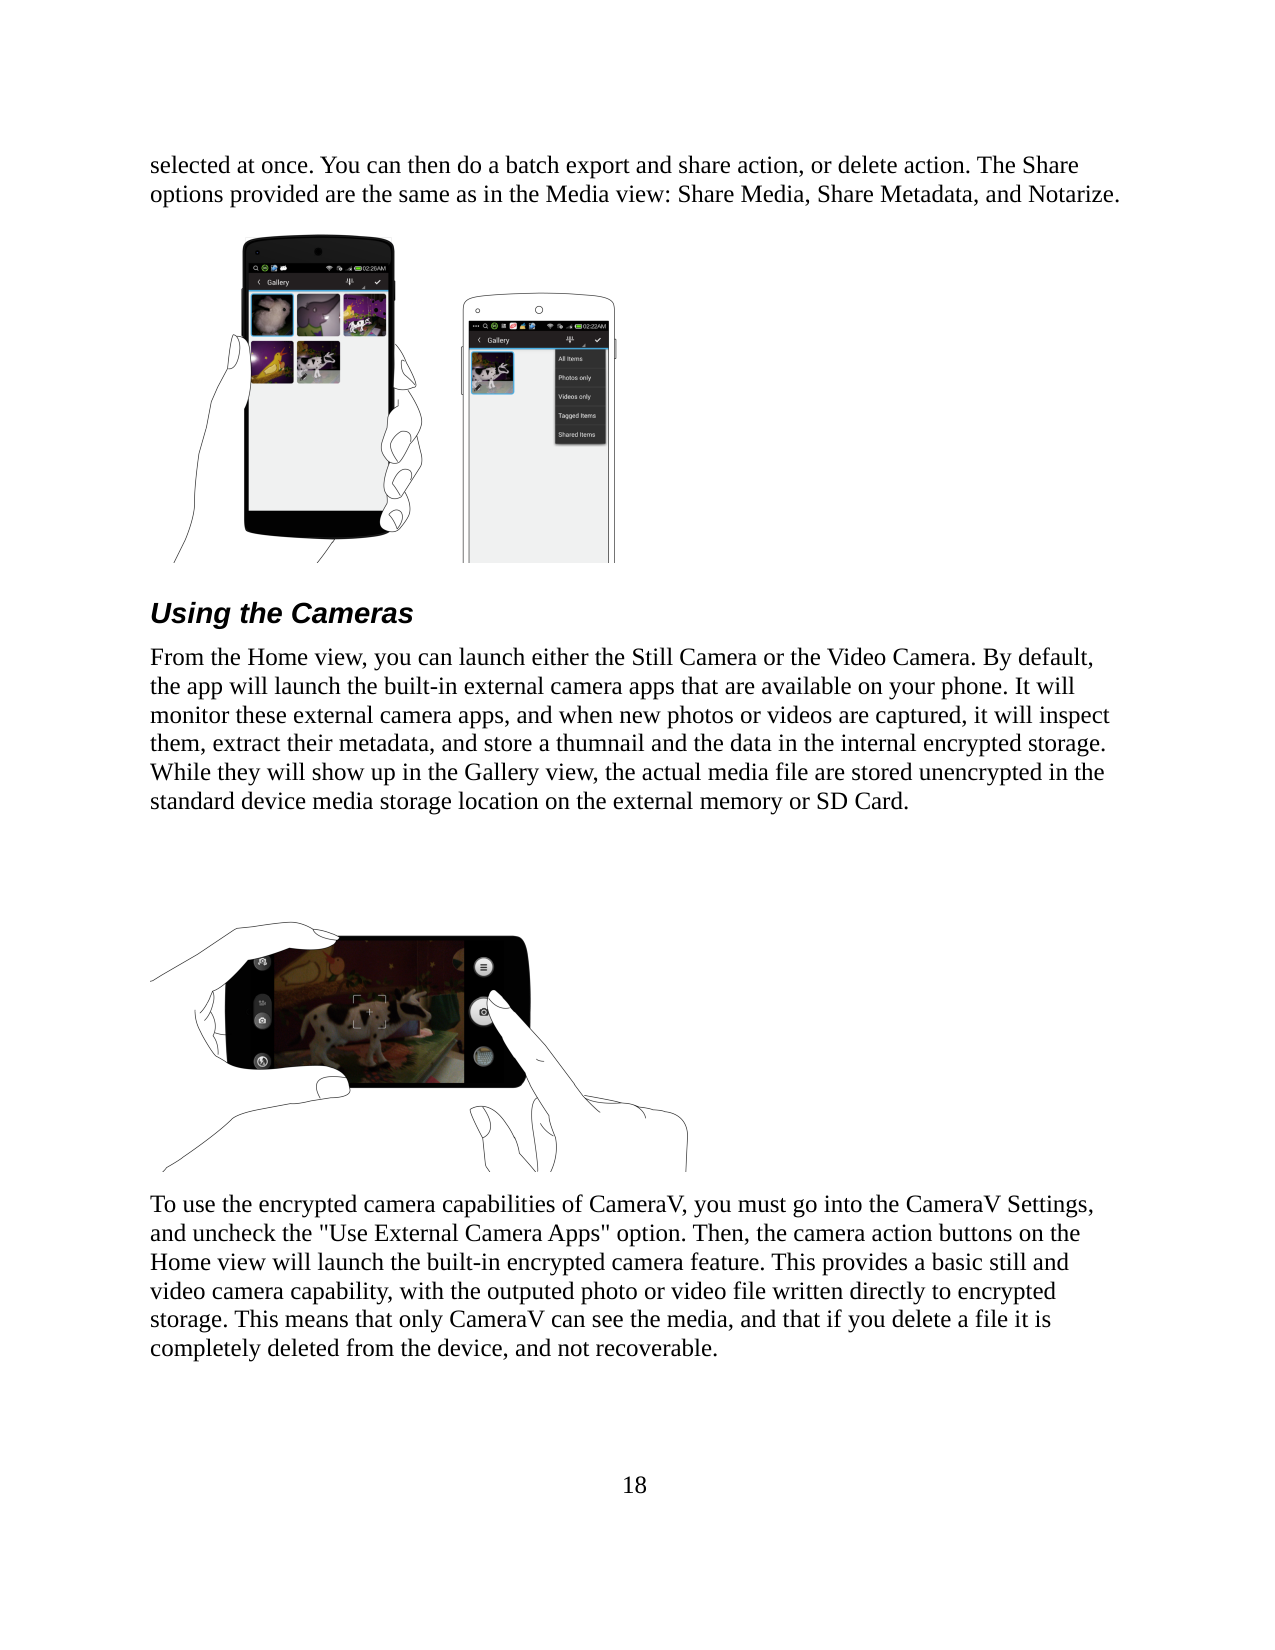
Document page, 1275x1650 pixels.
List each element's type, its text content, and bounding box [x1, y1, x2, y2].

subtitle Using the Cameras [150, 596, 1125, 630]
picture [150, 823, 696, 1172]
picture [150, 216, 696, 563]
text To use the encrypted camera capabilities of CameraV, you must go into the CameraV Settings, and uncheck the "Use External Camera Apps" option. Then, the camera action buttons on the Home view will launch the built-in encrypted camera feature. This provides a basic still and video camera capability, with the outputed photo or video file written directly to encrypted storage. This means that only CameraV can see the media, and that if you delete a file it is completely deleted from the device, and not recoverable. [150, 1189, 1125, 1362]
text selected at once. You can then do a batch export and share action, or delete action. The Share options provided are the same as in the Media view: Share Media, Share Metadata, and Notarize. [150, 150, 1125, 207]
text From the Home view, you can launch either the Still Camera or the Video Camera. By default, the app will launch the built-in external camera apps that are available on your phone. It will monitor these external camera apps, and when new photos or videos are captured, it will inspect them, extract their metadata, and store a thumnail and the data in the internal encrypted storage. While they will show up in the Gallery view, the actual media file are stored unencrypted in the standard device media storage location on the external memory or SD Card. [150, 642, 1125, 815]
